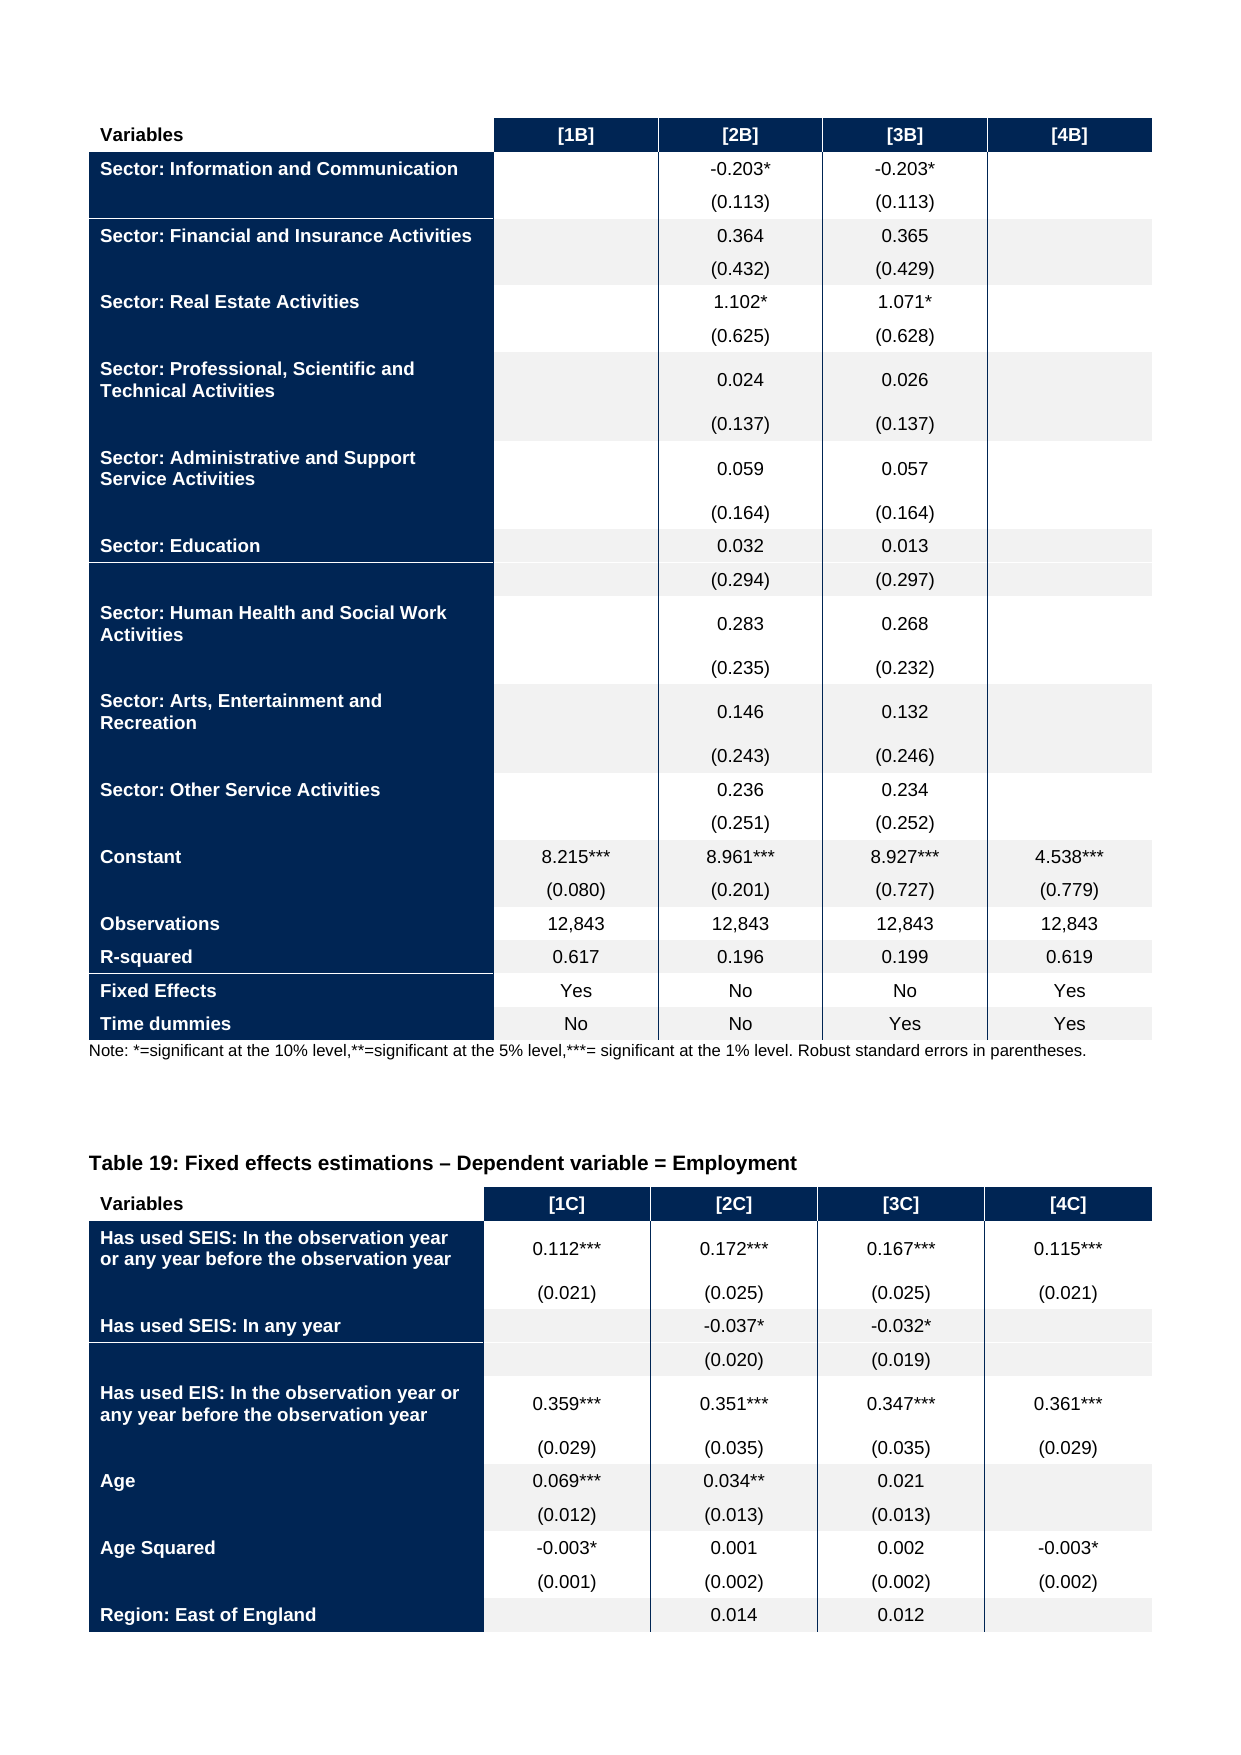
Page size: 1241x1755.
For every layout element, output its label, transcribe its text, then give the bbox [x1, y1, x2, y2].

table_cell Sector: Arts, Entertainment and Recreation [89, 684, 493, 739]
table_cell 8.961*** [659, 840, 822, 873]
table_cell (0.164) [823, 496, 987, 529]
table_cell [494, 219, 658, 252]
table_cell 0.196 [659, 940, 822, 973]
table_cell (0.297) [823, 563, 987, 596]
table_cell Time dummies [89, 1007, 493, 1040]
table_cell 12,843 [494, 907, 658, 940]
table_cell (0.727) [823, 873, 987, 907]
table_cell (0.628) [823, 319, 987, 352]
table_cell Yes [988, 974, 1152, 1007]
table_cell -0.203* [659, 152, 822, 185]
table_cell 0.112*** [484, 1221, 650, 1276]
table_cell Sector: Administrative and Support Service Activities [89, 441, 493, 496]
table_cell -0.203* [823, 152, 987, 185]
table_cell No [659, 1007, 822, 1040]
table_cell [494, 684, 658, 739]
table_cell 0.365 [823, 219, 987, 252]
table_cell (0.294) [659, 563, 822, 596]
table_cell [985, 1343, 1152, 1376]
table_cell (0.432) [659, 252, 822, 285]
table_cell [494, 407, 658, 441]
table_cell (0.252) [823, 806, 987, 840]
table_cell Yes [823, 1007, 987, 1040]
table_cell [89, 563, 493, 596]
table_cell Sector: Other Service Activities [89, 773, 493, 806]
table_cell 0.012 [818, 1598, 984, 1632]
table_header [3B] [823, 118, 987, 152]
table_cell (0.029) [985, 1431, 1152, 1464]
table_cell 0.001 [651, 1531, 817, 1565]
table_cell 0.359*** [484, 1376, 650, 1431]
table_cell Sector: Human Health and Social Work Activities [89, 596, 493, 651]
table_cell (0.021) [484, 1276, 650, 1309]
table_cell [988, 684, 1152, 739]
table_header [2C] [651, 1187, 817, 1221]
table_cell Fixed Effects [89, 974, 493, 1007]
table_cell (0.002) [985, 1565, 1152, 1598]
table_cell (0.113) [823, 185, 987, 218]
table_cell [988, 407, 1152, 441]
table_cell [988, 285, 1152, 319]
table_cell (0.002) [818, 1565, 984, 1598]
table_cell [494, 496, 658, 529]
table_cell 0.014 [651, 1598, 817, 1632]
table_cell (0.019) [818, 1343, 984, 1376]
table_cell Observations [89, 907, 493, 940]
table_cell [494, 739, 658, 773]
text Note: *=significant at the 10% level,**=significant at the 5% level,***= significant at the 1% level. Robust standard errors in parentheses. [89, 1040, 1137, 1059]
table_cell [988, 529, 1152, 562]
table_cell [89, 1276, 483, 1309]
table_header [4C] [985, 1187, 1151, 1221]
table_cell -0.032* [818, 1309, 984, 1342]
table_cell 0.619 [988, 940, 1152, 973]
table_cell [89, 1343, 483, 1376]
table_cell 0.167*** [818, 1221, 984, 1276]
table_cell (0.625) [659, 319, 822, 352]
table_cell [988, 496, 1152, 529]
table_cell (0.080) [494, 873, 658, 907]
table_cell 0.059 [659, 441, 822, 496]
table_cell [484, 1309, 650, 1342]
table_cell 0.347*** [818, 1376, 984, 1431]
table_cell 0.069*** [484, 1464, 650, 1498]
table_cell [988, 352, 1152, 407]
table_cell (0.001) [484, 1565, 650, 1598]
table_header Variables [89, 118, 493, 152]
table_cell Has used EIS: In the observation year or any year before the observation year [89, 1376, 483, 1431]
table_cell [988, 806, 1152, 840]
table_cell [89, 651, 493, 684]
table_cell 0.032 [659, 529, 822, 562]
table_cell (0.013) [651, 1498, 817, 1531]
table_cell 8.927*** [823, 840, 987, 873]
table_cell [484, 1598, 650, 1632]
table_cell 0.013 [823, 529, 987, 562]
table_cell 0.002 [818, 1531, 984, 1565]
table_cell (0.201) [659, 873, 822, 907]
table_cell [89, 1498, 483, 1531]
table_cell [494, 185, 658, 218]
table_header [4B] [988, 118, 1151, 152]
table_cell [89, 806, 493, 840]
table_header [3C] [818, 1187, 984, 1221]
table_cell (0.779) [988, 873, 1152, 907]
table_cell 0.283 [659, 596, 822, 651]
table_cell 0.024 [659, 352, 822, 407]
table_cell R-squared [89, 940, 493, 973]
table_cell 0.026 [823, 352, 987, 407]
table_cell [89, 739, 493, 773]
table_cell 1.071* [823, 285, 987, 319]
table_cell (0.164) [659, 496, 822, 529]
table_cell [89, 407, 493, 441]
table_cell 0.351*** [651, 1376, 817, 1431]
table_cell [988, 252, 1152, 285]
table_cell [988, 651, 1152, 684]
table_cell (0.429) [823, 252, 987, 285]
table_header [1C] [484, 1187, 650, 1221]
table_cell [985, 1498, 1152, 1531]
table_cell 12,843 [988, 907, 1152, 940]
table_cell [988, 152, 1152, 185]
table_cell No [823, 974, 987, 1007]
table_cell 1.102* [659, 285, 822, 319]
table_cell Region: East of England [89, 1598, 483, 1632]
table_cell 0.361*** [985, 1376, 1152, 1431]
table_cell [494, 596, 658, 651]
table_cell (0.137) [659, 407, 822, 441]
table_cell [988, 219, 1152, 252]
table_cell 0.115*** [985, 1221, 1152, 1276]
table_cell [89, 319, 493, 352]
table_cell (0.029) [484, 1431, 650, 1464]
table_cell [988, 185, 1152, 218]
table_cell -0.037* [651, 1309, 817, 1342]
table_cell [988, 739, 1152, 773]
table_cell (0.020) [651, 1343, 817, 1376]
table_cell [89, 252, 493, 285]
table_cell 0.268 [823, 596, 987, 651]
table_cell Sector: Education [89, 529, 493, 562]
table_cell Sector: Real Estate Activities [89, 285, 493, 319]
table_cell [988, 319, 1152, 352]
table_cell (0.246) [823, 739, 987, 773]
table_cell Constant [89, 840, 493, 873]
table_cell [988, 441, 1152, 496]
table_cell 12,843 [659, 907, 822, 940]
table_cell 0.172*** [651, 1221, 817, 1276]
table_cell [985, 1598, 1152, 1632]
table_cell No [659, 974, 822, 1007]
table_cell 0.132 [823, 684, 987, 739]
table_cell Sector: Financial and Insurance Activities [89, 219, 493, 252]
table_cell [985, 1464, 1152, 1498]
table_cell 4.538*** [988, 840, 1152, 873]
table_cell Sector: Information and Communication [89, 152, 493, 185]
table_header Variables [89, 1187, 483, 1221]
table_cell (0.002) [651, 1565, 817, 1598]
table_cell [89, 496, 493, 529]
table_cell Sector: Professional, Scientific and Technical Activities [89, 352, 493, 407]
table_cell 0.021 [818, 1464, 984, 1498]
table_cell 0.199 [823, 940, 987, 973]
table_cell (0.243) [659, 739, 822, 773]
table_cell [89, 185, 493, 218]
table_cell Has used SEIS: In any year [89, 1309, 483, 1342]
table_cell 0.236 [659, 773, 822, 806]
table_cell [494, 285, 658, 319]
table_cell Yes [988, 1007, 1152, 1040]
table_cell [494, 319, 658, 352]
table_cell (0.235) [659, 651, 822, 684]
table_cell 0.364 [659, 219, 822, 252]
table_cell [985, 1309, 1152, 1342]
table_cell Age [89, 1464, 483, 1498]
table_cell 8.215*** [494, 840, 658, 873]
table_cell [988, 563, 1152, 596]
table_cell (0.025) [651, 1276, 817, 1309]
table_cell [494, 529, 658, 562]
table_cell No [494, 1007, 658, 1040]
table_cell 0.146 [659, 684, 822, 739]
table_cell [494, 806, 658, 840]
table_header [2B] [659, 118, 822, 152]
table_cell [494, 152, 658, 185]
table_cell (0.025) [818, 1276, 984, 1309]
table_cell [494, 441, 658, 496]
table_cell [89, 873, 493, 907]
table_cell (0.137) [823, 407, 987, 441]
table_cell 12,843 [823, 907, 987, 940]
table_cell (0.035) [651, 1431, 817, 1464]
table_header [1B] [494, 118, 658, 152]
table_cell (0.251) [659, 806, 822, 840]
table_cell 0.234 [823, 773, 987, 806]
table_cell (0.012) [484, 1498, 650, 1531]
table_cell Yes [494, 974, 658, 1007]
table_cell 0.057 [823, 441, 987, 496]
table_cell [494, 773, 658, 806]
table_cell -0.003* [985, 1531, 1152, 1565]
table_cell [494, 252, 658, 285]
table_cell [89, 1431, 483, 1464]
table_cell 0.617 [494, 940, 658, 973]
table_cell [988, 773, 1152, 806]
table_cell (0.232) [823, 651, 987, 684]
table_cell (0.013) [818, 1498, 984, 1531]
table_cell (0.021) [985, 1276, 1152, 1309]
table_cell (0.035) [818, 1431, 984, 1464]
table_cell (0.113) [659, 185, 822, 218]
table_cell Has used SEIS: In the observation year or any year before the observation year [89, 1221, 483, 1276]
table_cell [494, 352, 658, 407]
subtitle Table 19: Fixed effects estimations – Dependent variable = Employment [89, 1151, 915, 1175]
table_cell [494, 563, 658, 596]
table_cell 0.034** [651, 1464, 817, 1498]
table_cell Age Squared [89, 1531, 483, 1565]
table_cell [988, 596, 1152, 651]
table_cell -0.003* [484, 1531, 650, 1565]
table_cell [484, 1343, 650, 1376]
table_cell [89, 1565, 483, 1598]
table_cell [494, 651, 658, 684]
